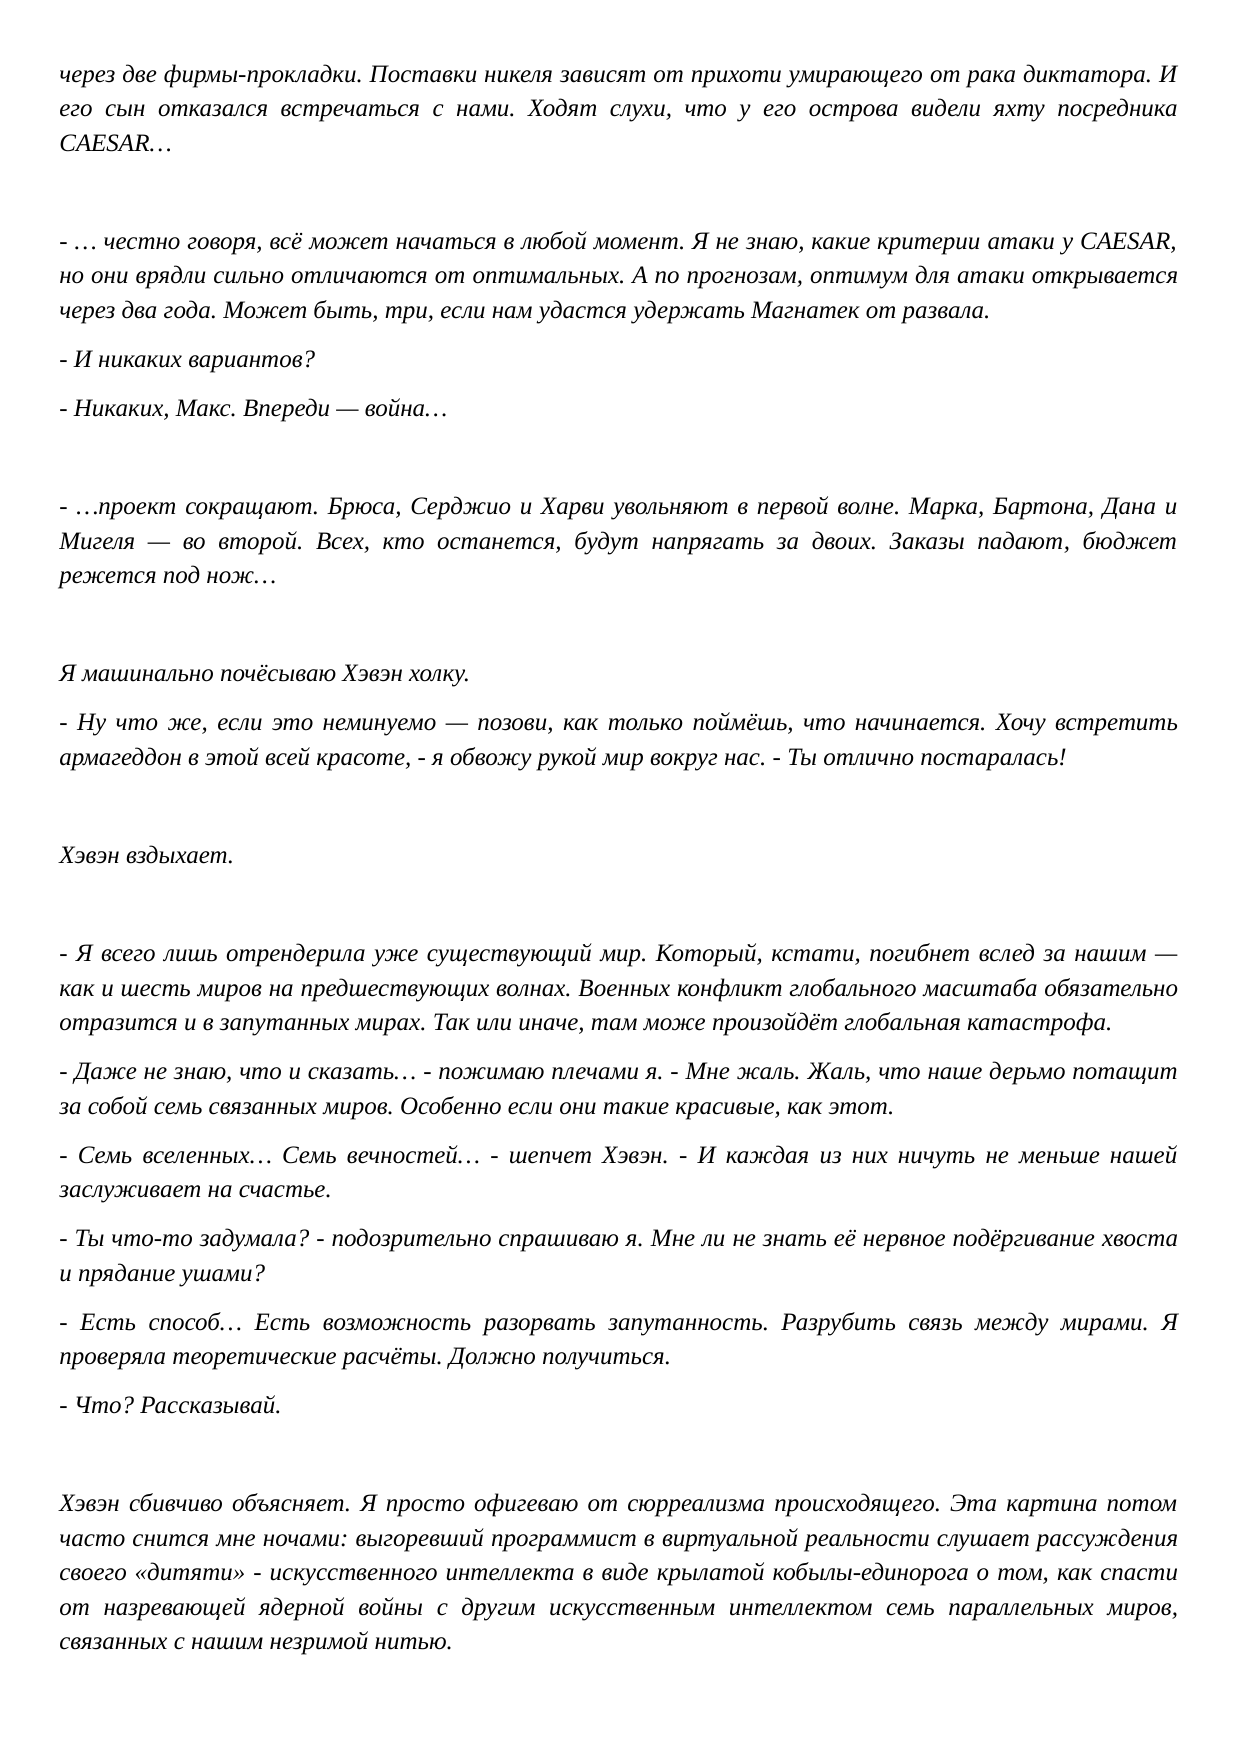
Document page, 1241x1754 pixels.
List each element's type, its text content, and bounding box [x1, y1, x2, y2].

text - Что? Рассказывай. [59, 1390, 1181, 1419]
text Хэвэн сбивчиво объясняет. Я просто офигеваю от сюрреализма происходящего. Эта картина потом часто снится мне ночами: выгоревший программист в виртуальной реальности слушает рассуждения своего «дитяти» - искусственного интеллекта в виде крылатой кобылы-единорога о том, как спасти от назревающей ядерной войны с другим искусственным интеллектом семь параллельных миров, связанных с нашим незримой нитью. [59, 1488, 1181, 1655]
text - Ты что-то задумала? - подозрительно спрашиваю я. Мне ли не знать её нервное подёргивание хвоста и прядание ушами? [59, 1223, 1181, 1287]
text Хэвэн вздыхает. [59, 840, 1181, 869]
text - … честно говоря, всё может начаться в любой момент. Я не знаю, какие критерии атаки у CAESAR, но они врядли сильно отличаются от оптимальных. А по прогнозам, оптимум для атаки открывается через два года. Может быть, три, если нам удастся удержать Магнатек от развала. [59, 226, 1181, 324]
text Я машинально почёсываю Хэвэн холку. [59, 658, 1181, 687]
text - …проект сокращают. Брюса, Серджио и Харви увольняют в первой волне. Марка, Бартона, Дана и Мигеля — во второй. Всех, кто останется, будут напрягать за двоих. Заказы падают, бюджет режется под нож… [59, 491, 1181, 589]
text через две фирмы-прокладки. Поставки никеля зависят от прихоти умирающего от рака диктатора. И его сын отказался встречаться с нами. Ходят слухи, что у его острова видели яхту посредника CAESAR… [59, 59, 1181, 157]
text - Есть способ… Есть возможность разорвать запутанность. Разрубить связь между мирами. Я проверяла теоретические расчёты. Должно получиться. [59, 1307, 1181, 1370]
text - Я всего лишь отрендерила уже существующий мир. Который, кстати, погибнет вслед за нашим — как и шесть миров на предшествующих волнах. Военных конфликт глобального масштаба обязательно отразится и в запутанных мирах. Так или иначе, там може произойдёт глобальная катастрофа. [59, 938, 1181, 1036]
text - Даже не знаю, что и сказать… - пожимаю плечами я. - Мне жаль. Жаль, что наше дерьмо потащит за собой семь связанных миров. Особенно если они такие красивые, как этот. [59, 1056, 1181, 1119]
text - Никаких, Макс. Впереди — война… [59, 393, 1181, 422]
text - И никаких вариантов? [59, 344, 1181, 373]
text - Семь вселенных… Семь вечностей… - шепчет Хэвэн. - И каждая из них ничуть не меньше нашей заслуживает на счастье. [59, 1140, 1181, 1203]
text - Ну что же, если это неминуемо — позови, как только поймёшь, что начинается. Хочу встретить армагеддон в этой всей красоте, - я обвожу рукой мир вокруг нас. - Ты отлично постаралась! [59, 707, 1181, 771]
